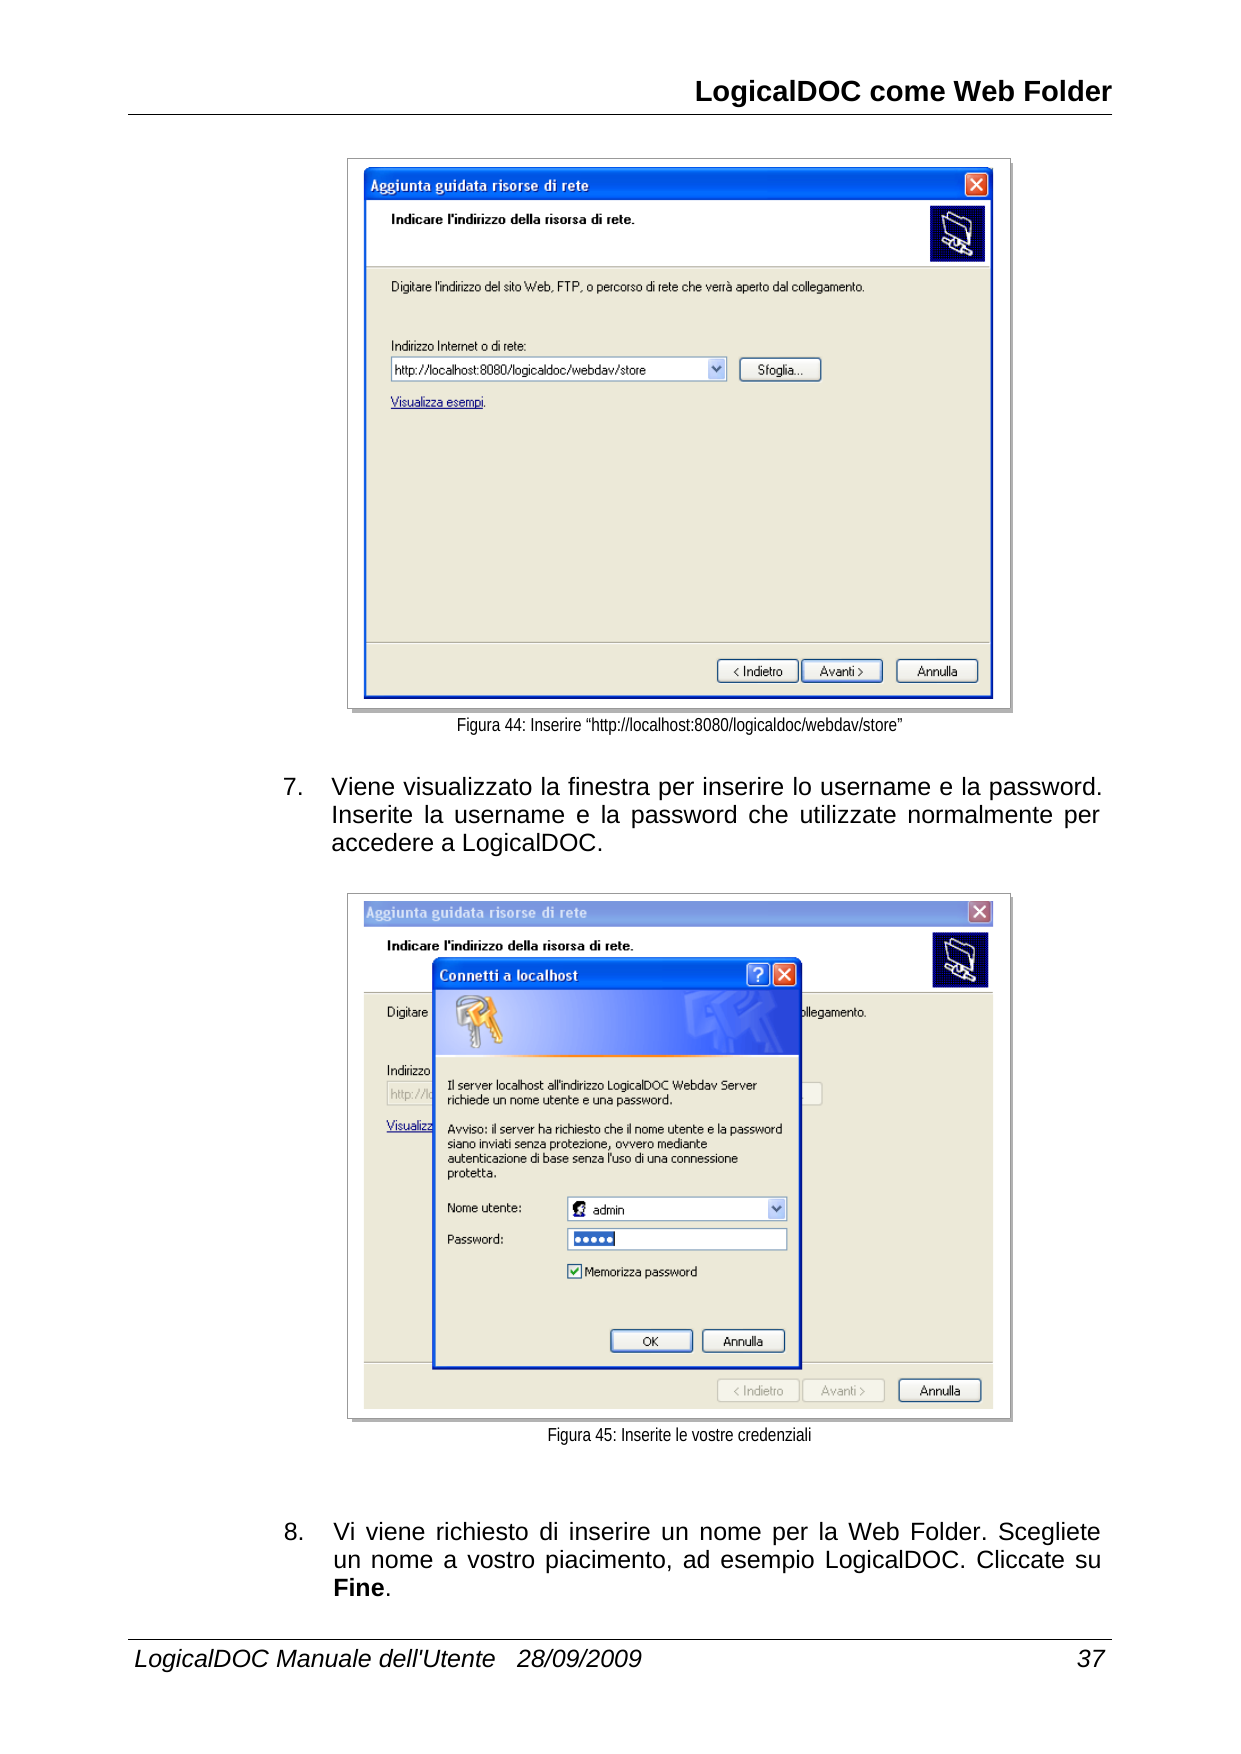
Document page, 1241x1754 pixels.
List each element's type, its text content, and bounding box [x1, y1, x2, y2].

picture [363, 901, 994, 1409]
list Vi viene richiesto di inserire un nome per la Web Folder. Scegliete un nome a vostro piacimento, ad esempio LogicalDOC. Cliccate su Fine. [244, 1518, 1112, 1602]
text Figura 45: Inserite le vostre credenziali [347, 1419, 1012, 1445]
list Viene visualizzato la finestra per inserire lo username e la password. Inserite la username e la password che utilizzate normalmente per accedere a LogicalDOC. [244, 773, 1112, 857]
text Figura 44: Inserire “http://localhost:8080/logicaldoc/webdav/store” [347, 709, 1012, 736]
